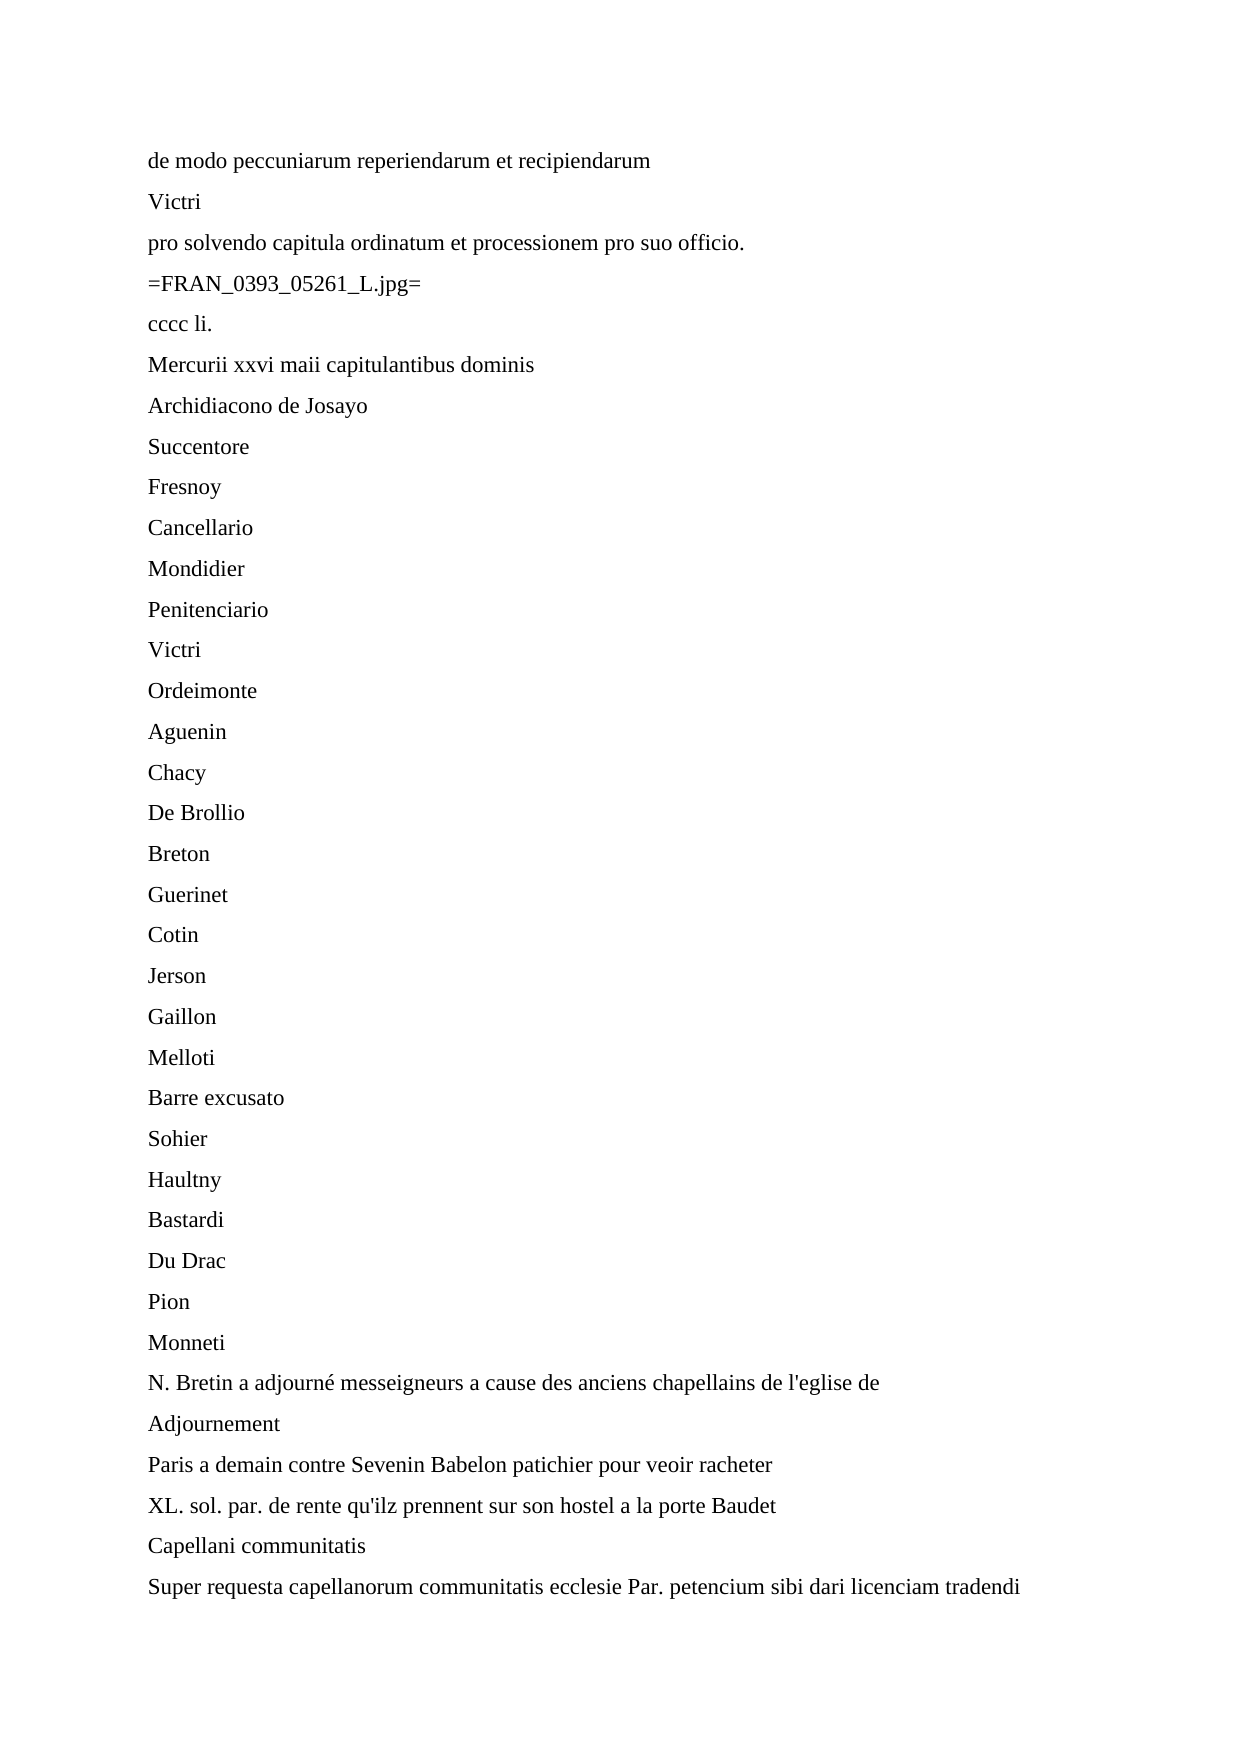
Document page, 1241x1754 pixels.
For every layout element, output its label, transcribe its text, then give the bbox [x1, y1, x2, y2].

text pro solvendo capitula ordinatum et processionem pro suo officio. [148, 229, 1093, 255]
text Jerson [148, 962, 1093, 988]
text Mondidier [148, 555, 1093, 581]
text Capellani communitatis [148, 1532, 1093, 1559]
text Victri [148, 636, 1093, 663]
text XL. sol. par. de rente qu'ilz prennent sur son hostel a la porte Baudet [148, 1492, 1093, 1518]
text Bastardi [148, 1207, 1093, 1233]
text Archidiacono de Josayo [148, 392, 1093, 418]
text De Brollio [148, 799, 1093, 826]
text Melloti [148, 1044, 1093, 1070]
text Du Drac [148, 1247, 1093, 1274]
text Aguenin [148, 718, 1093, 744]
text Haultny [148, 1166, 1093, 1192]
text cccc li. [148, 311, 1093, 337]
text Sohier [148, 1125, 1093, 1151]
text Breton [148, 840, 1093, 866]
text Barre excusato [148, 1084, 1093, 1111]
text Fresnoy [148, 473, 1093, 500]
text Super requesta capellanorum communitatis ecclesie Par. petencium sibi dari licenciam tradendi [148, 1573, 1093, 1599]
text Monneti [148, 1329, 1093, 1355]
text Penitenciario [148, 596, 1093, 622]
text Cancellario [148, 514, 1093, 541]
text =FRAN_0393_05261_L.jpg= [148, 270, 1093, 296]
text Mercurii xxvi maii capitulantibus dominis [148, 351, 1093, 378]
text Cotin [148, 921, 1093, 948]
text Succentore [148, 433, 1093, 459]
text Gaillon [148, 1003, 1093, 1029]
text Paris a demain contre Sevenin Babelon patichier pour veoir racheter [148, 1451, 1093, 1477]
text N. Bretin a adjourné messeigneurs a cause des anciens chapellains de l'eglise de [148, 1369, 1093, 1396]
text Ordeimonte [148, 677, 1093, 703]
text Victri [148, 188, 1093, 215]
text Adjournement [148, 1410, 1093, 1437]
text Chacy [148, 758, 1093, 785]
text Pion [148, 1288, 1093, 1314]
text Guerinet [148, 881, 1093, 907]
text de modo peccuniarum reperiendarum et recipiendarum [148, 148, 1093, 174]
